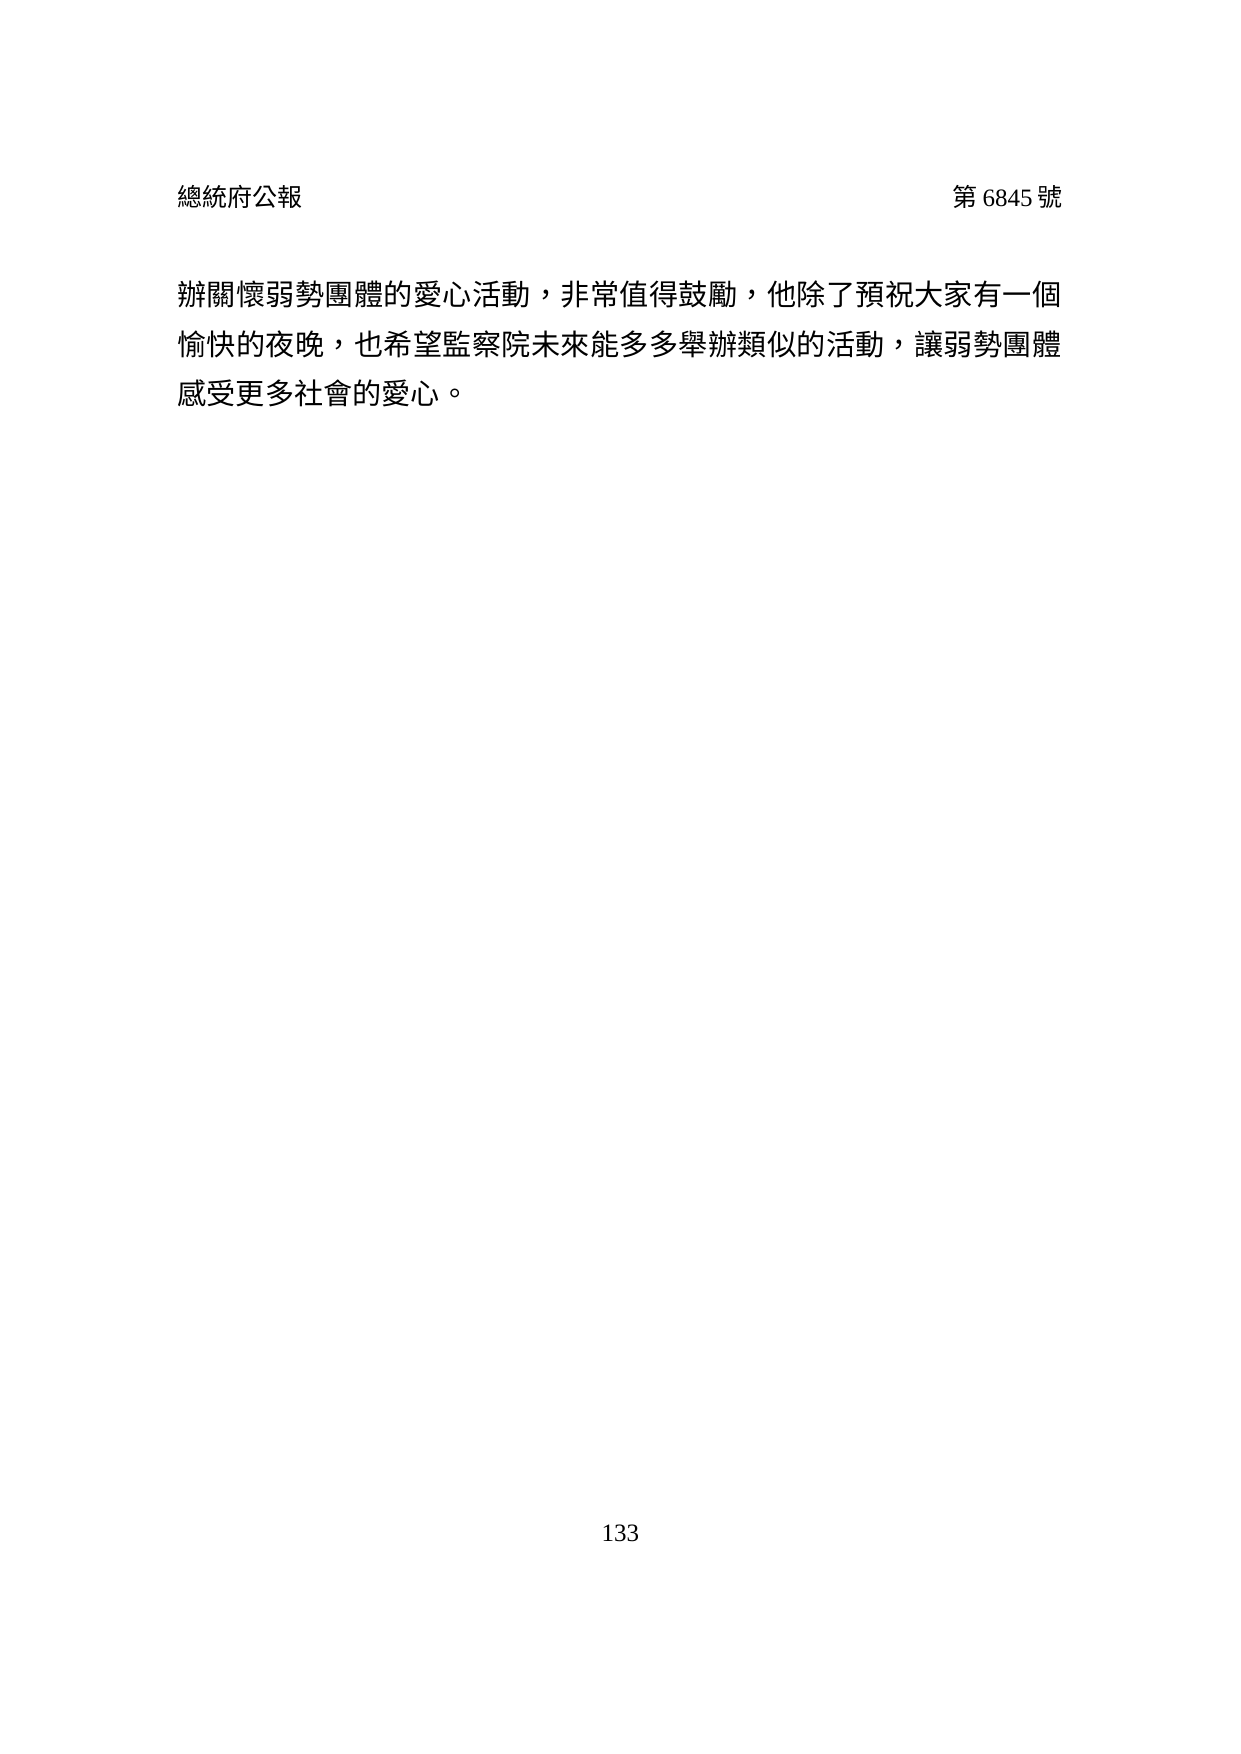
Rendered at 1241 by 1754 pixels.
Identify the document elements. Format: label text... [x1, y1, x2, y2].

text 辦關懷弱勢團體的愛心活動，非常值得鼓勵，他除了預祝大家有一個愉快的夜晚，也希望監察院未來能多多舉辦類似的活動，讓弱勢團體感受更多社會的愛心。 [177, 266, 1063, 414]
